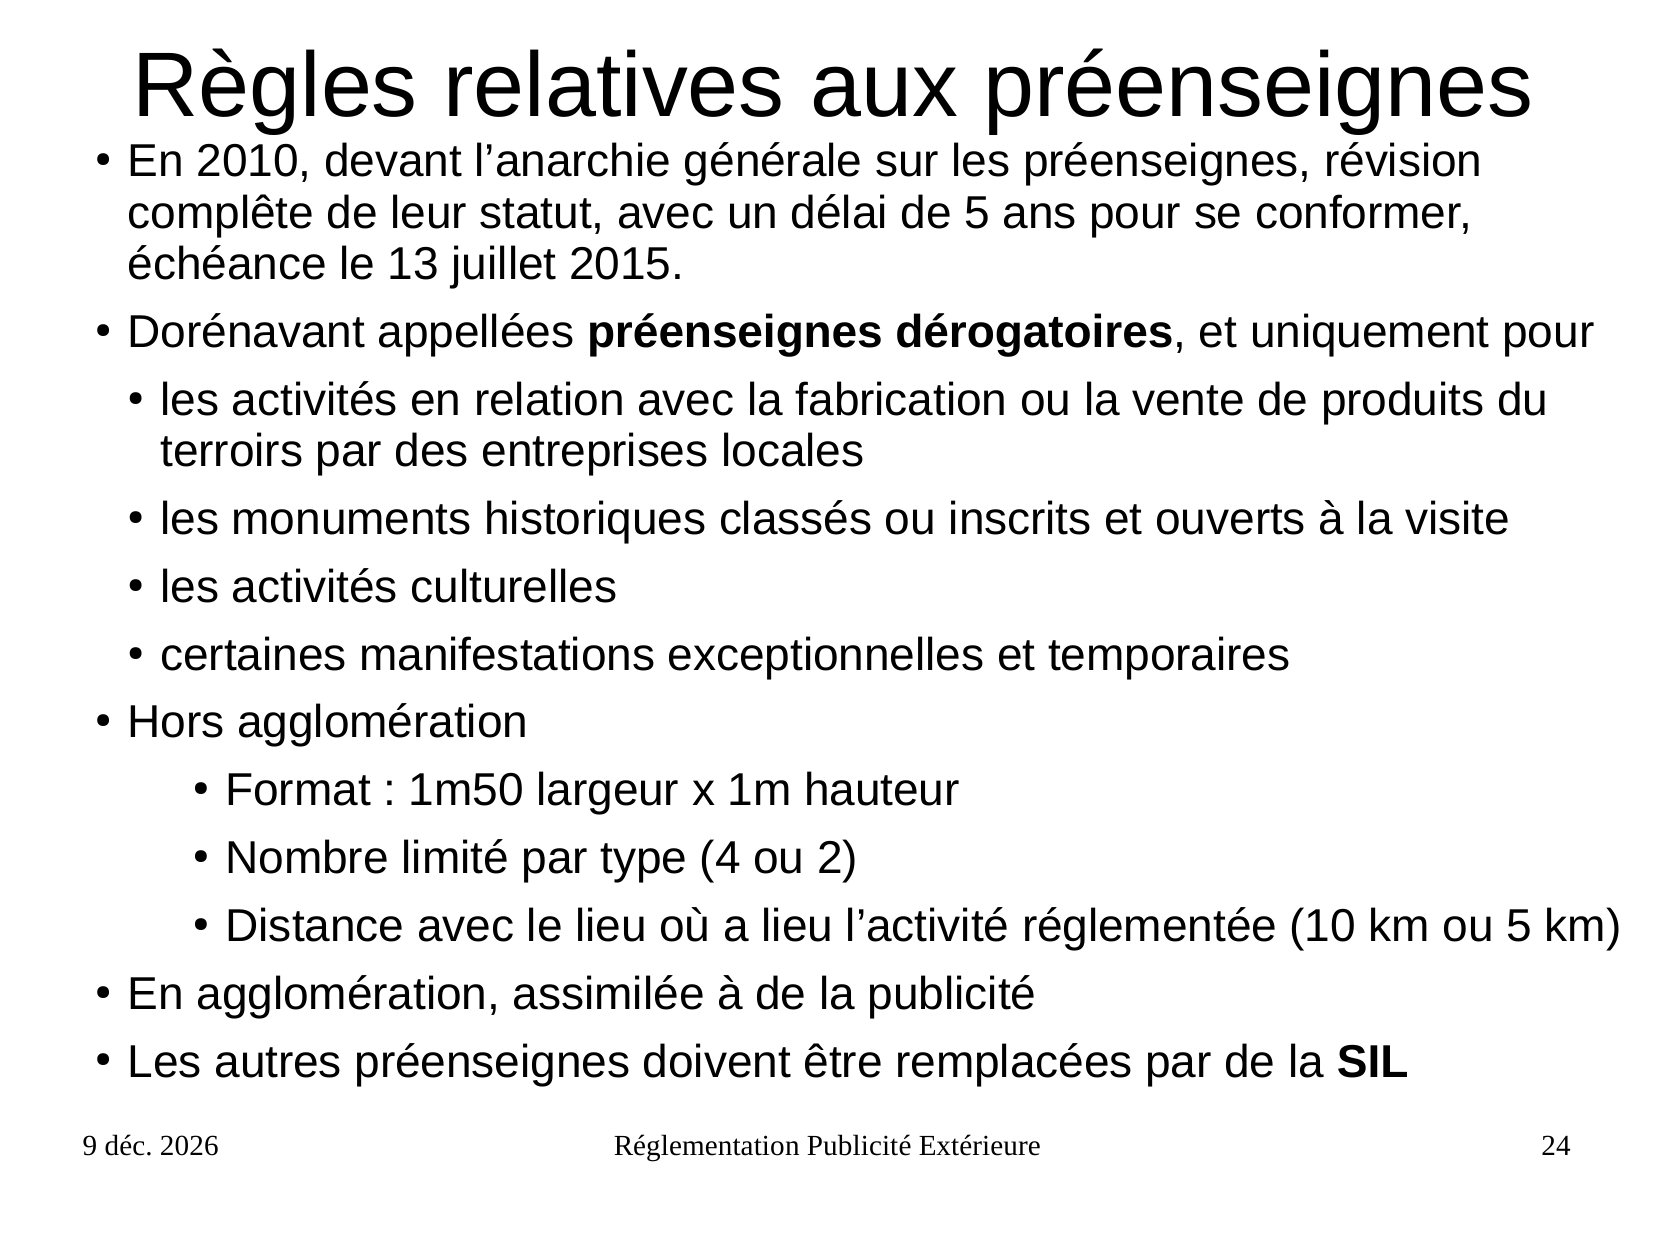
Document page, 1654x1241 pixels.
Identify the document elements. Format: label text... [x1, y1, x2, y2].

title Règles relatives aux préenseignes [90, 19, 1579, 135]
text_box En 2010, devant l’anarchie générale sur les préenseignes, révision complête de leur statut, avec un délai de 5 ans pour se conformer, échéance le 13 juillet 2015. Dorénavant appellées préenseignes dérogatoires, et uniquement pour les activités en relation avec la fabrication ou la vente de produits du terroirs par des entreprises locales les monuments historiques classés ou inscrits et ouverts à la visite les activités culturelles certaines manifestations exceptionnelles et temporaires Hors agglomération Format : 1m50 largeur x 1m hauteur Nombre limité par type (4 ou 2) Distance avec le lieu où a lieu l’activité réglementée (10 km ou 5 km) En agglomération, assimilée à de la publicité Les autres préenseignes doivent être remplacées par de la SIL [30, 135, 1631, 1111]
